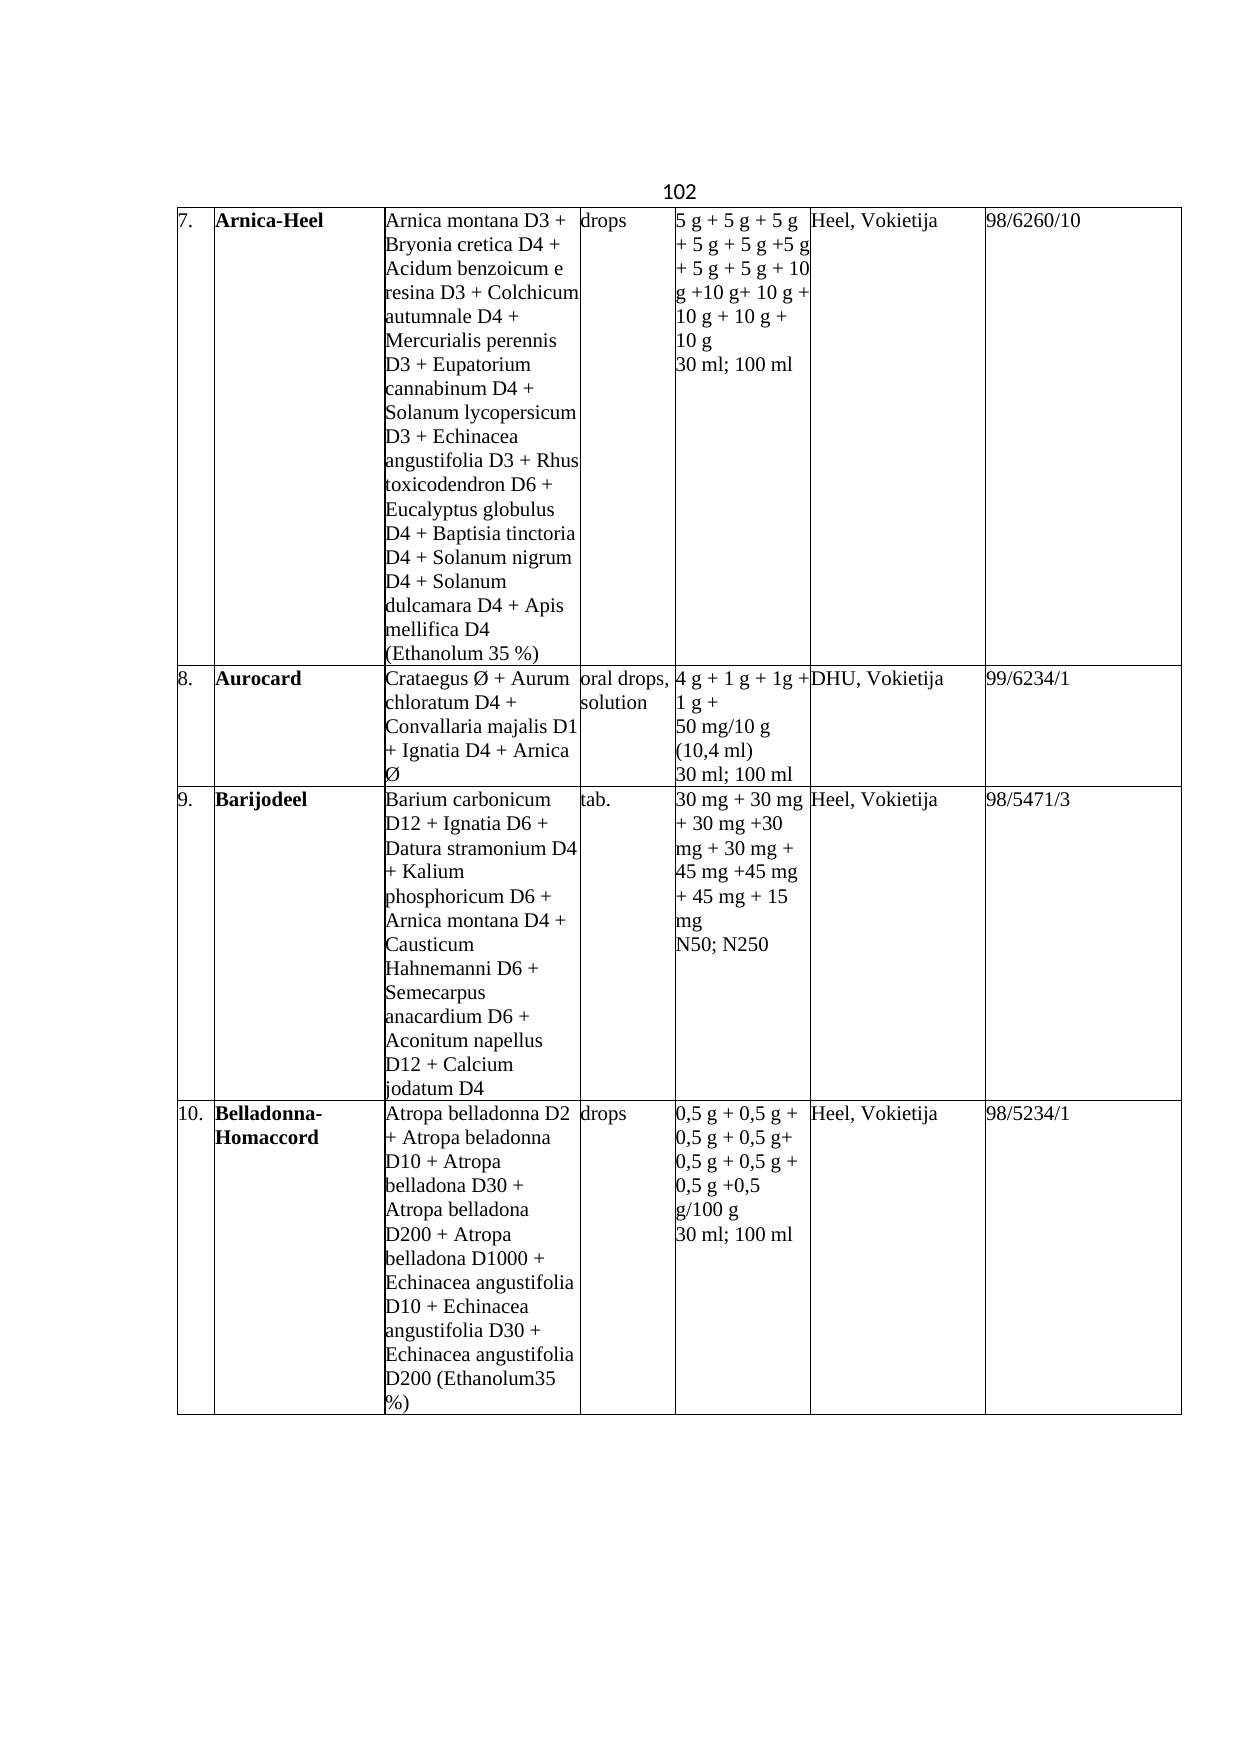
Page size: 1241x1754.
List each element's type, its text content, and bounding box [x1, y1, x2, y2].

table_cell Arnica-Heel [215, 208, 384, 665]
table_cell oral drops, solution [581, 666, 675, 786]
table_cell 4 g + 1 g + 1g + 1 g + 50 mg/10 g (10,4 ml) 30 ml; 100 ml [676, 666, 810, 786]
table_cell Heel, Vokietija [811, 208, 985, 665]
table_cell Barium carbonicum D12 + Ignatia D6 + Datura stramonium D4 + Kalium phosphoricum D6 + Arnica montana D4 + Causticum Hahnemanni D6 + Semecarpus anacardium D6 + Aconitum napellus D12 + Calcium jodatum D4 [386, 787, 580, 1100]
table_cell 98/5471/3 [986, 787, 1181, 1100]
table_cell 98/6260/10 [986, 208, 1181, 665]
table_cell drops [581, 1101, 675, 1414]
table_cell Belladonna-Homaccord [215, 1101, 384, 1414]
table_cell DHU, Vokietija [811, 666, 985, 786]
table_cell tab. [581, 787, 675, 1100]
table_cell Arnica montana D3 + Bryonia cretica D4 + Acidum benzoicum e resina D3 + Colchicum autumnale D4 + Mercurialis perennis D3 + Eupatorium cannabinum D4 + Solanum lycopersicum D3 + Echinacea angustifolia D3 + Rhus toxicodendron D6 + Eucalyptus globulus D4 + Baptisia tinctoria D4 + Solanum nigrum D4 + Solanum dulcamara D4 + Apis mellifica D4 (Ethanolum 35 %) [386, 208, 580, 665]
table_cell 9. [178, 787, 214, 1100]
table_cell Heel, Vokietija [811, 787, 985, 1100]
table_cell 5 g + 5 g + 5 g + 5 g + 5 g +5 g + 5 g + 5 g + 10 g +10 g+ 10 g + 10 g + 10 g + 10 g 30 ml; 100 ml [676, 208, 810, 665]
table_cell Barijodeel [215, 787, 384, 1100]
table_cell Crataegus Ø + Aurum chloratum D4 + Convallaria majalis D1 + Ignatia D4 + Arnica Ø [386, 666, 580, 786]
table_cell 10. [178, 1101, 214, 1414]
table_cell drops [581, 208, 675, 665]
table_cell Heel, Vokietija [811, 1101, 985, 1414]
table_cell 30 mg + 30 mg + 30 mg +30 mg + 30 mg + 45 mg +45 mg + 45 mg + 15 mg N50; N250 [676, 787, 810, 1100]
table_cell 0,5 g + 0,5 g + 0,5 g + 0,5 g+ 0,5 g + 0,5 g + 0,5 g +0,5 g/100 g 30 ml; 100 ml [676, 1101, 810, 1414]
table_cell 8. [178, 666, 214, 786]
table_cell 98/5234/1 [986, 1101, 1181, 1414]
table_cell 99/6234/1 [986, 666, 1181, 786]
table_cell 7. [178, 208, 214, 665]
table_cell Atropa belladonna D2 + Atropa beladonna D10 + Atropa belladona D30 + Atropa belladona D200 + Atropa belladona D1000 + Echinacea angustifolia D10 + Echinacea angustifolia D30 + Echinacea angustifolia D200 (Ethanolum35 %) [386, 1101, 580, 1414]
table_cell Aurocard [215, 666, 384, 786]
